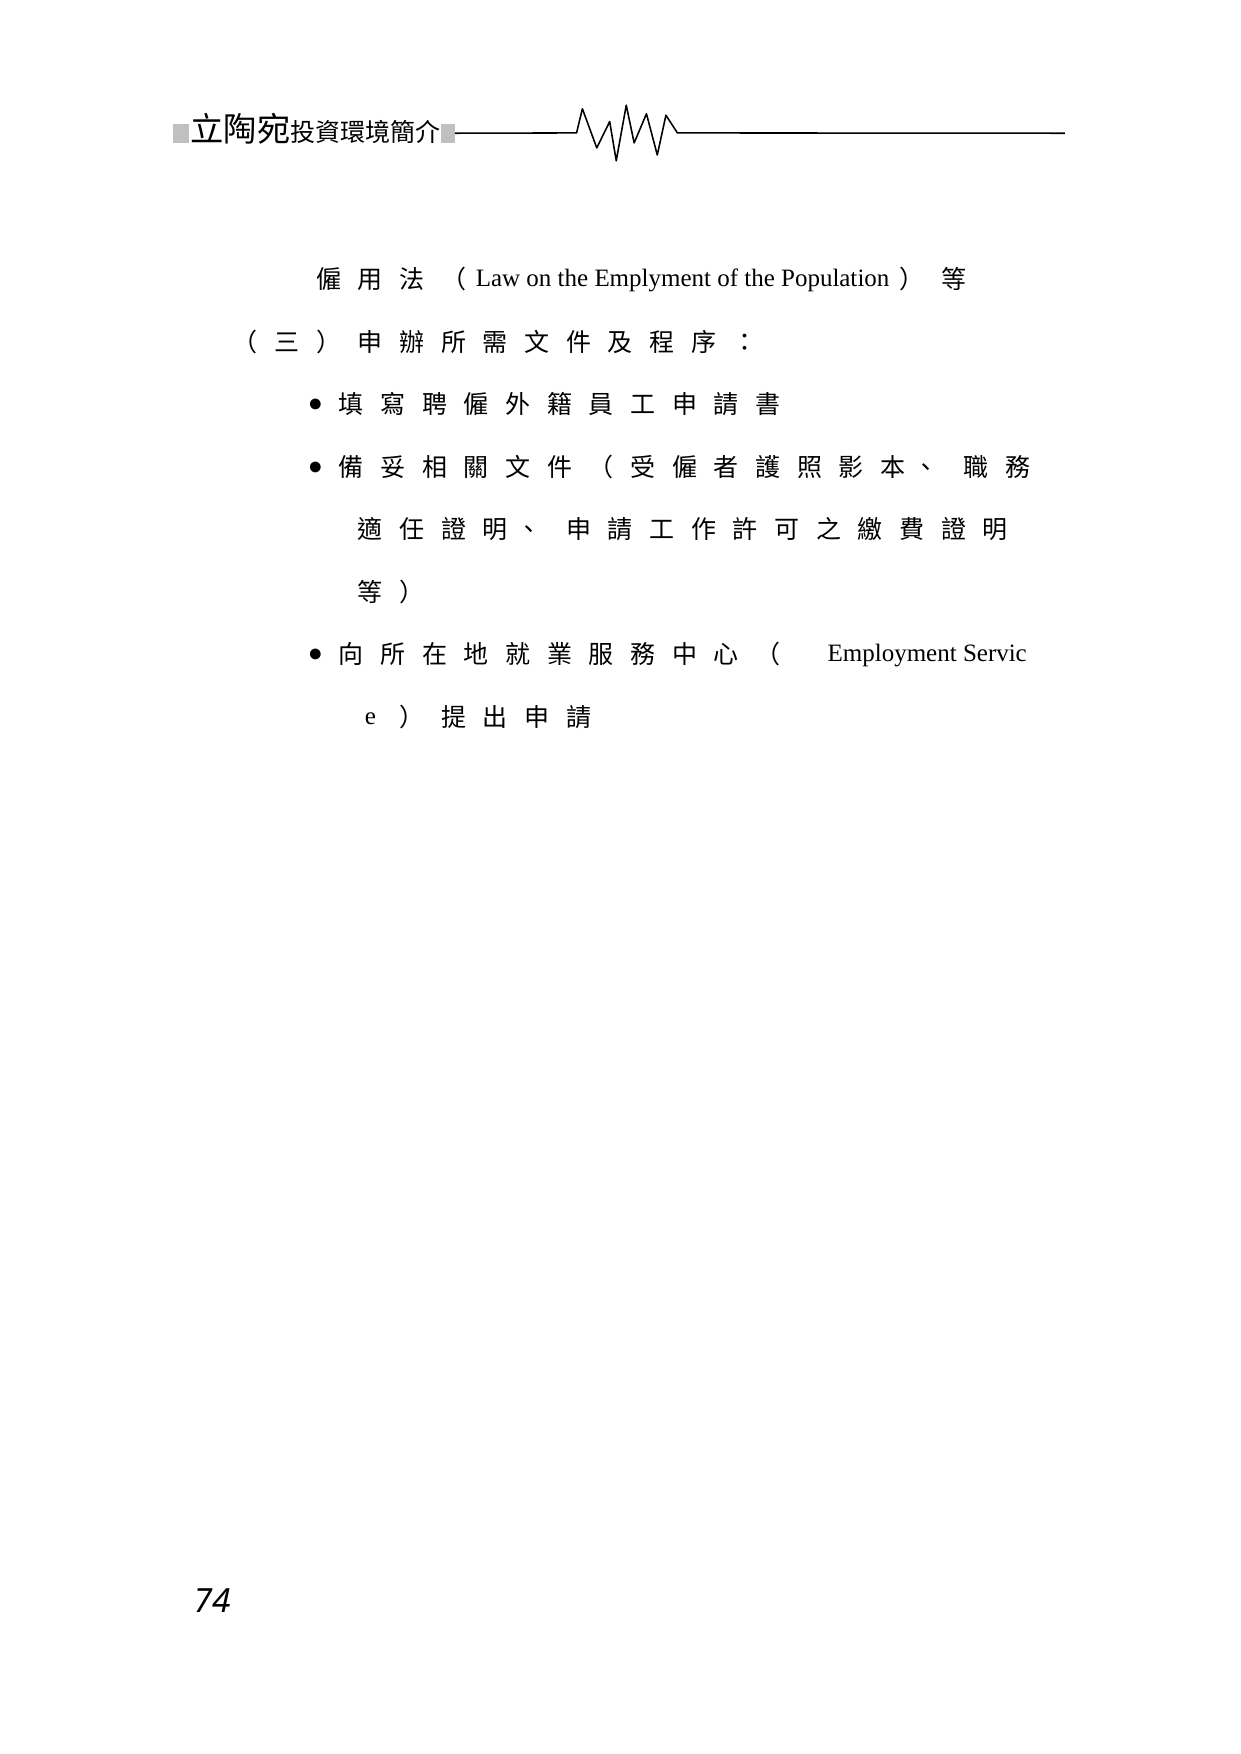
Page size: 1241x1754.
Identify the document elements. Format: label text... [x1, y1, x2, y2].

text ● 向所在地就業服務中心（Employment Service）提出申請 [281, 611, 1058, 736]
text ● 備妥相關文件（受僱者護照影本、職務適任證明、申請工作許可之繳費證明等） [281, 424, 1058, 611]
text ● 填寫聘僱外籍員工申請書 [281, 361, 1058, 424]
text 僱用法（Law on the Emplyment of the Population）等 [207, 236, 1058, 299]
text （三）申辦所需文件及程序： [207, 299, 1058, 361]
